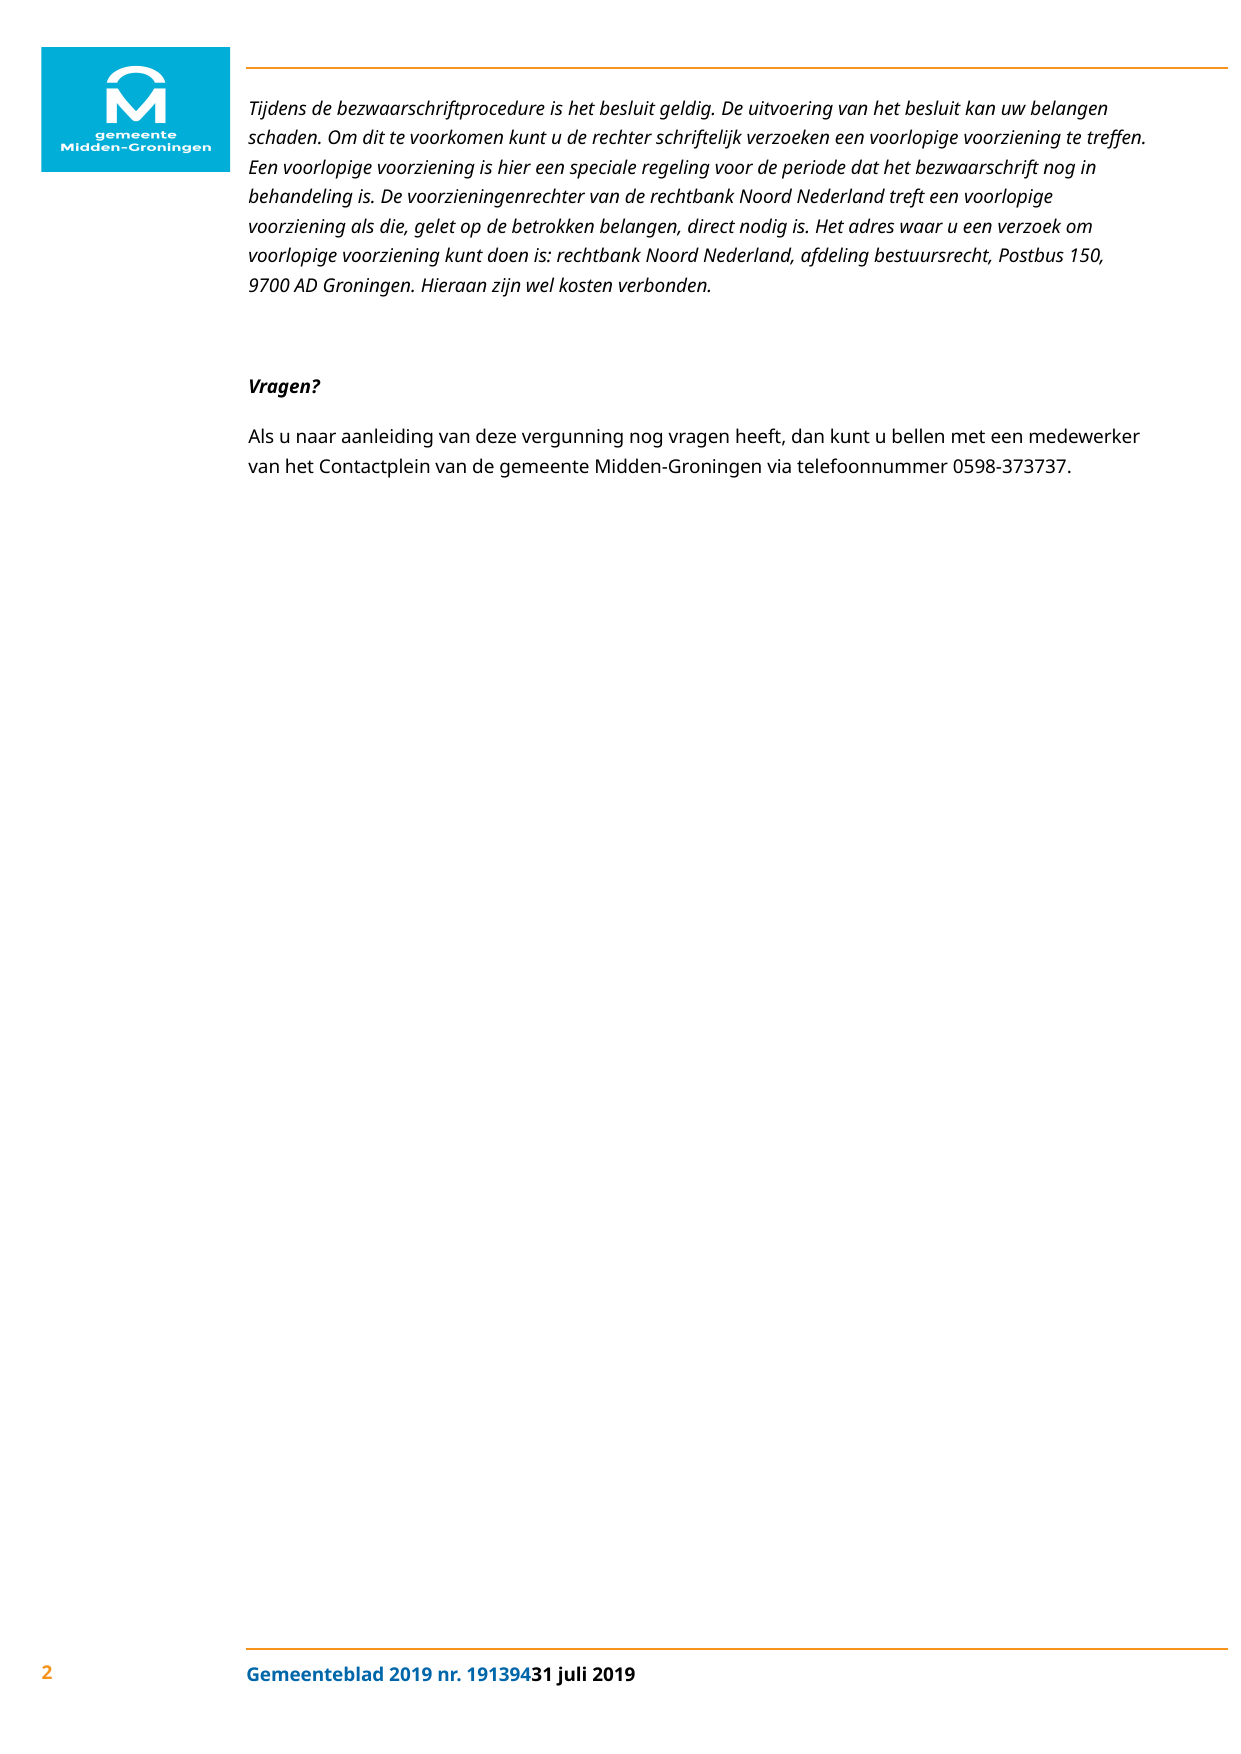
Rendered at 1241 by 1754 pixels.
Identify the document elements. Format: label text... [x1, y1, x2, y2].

picture [108, 66, 164, 82]
text Tijdens de bezwaarschriftprocedure is het besluit geldig. De uitvoering van het besluit kan uw belangen schaden. Om dit te voorkomen kunt u de rechter schriftelijk verzoeken een voorlopige voorziening te treffen. Een voorlopige voorziening is hier een speciale regeling voor de periode dat het bezwaarschrift nog in behandeling is. De voorzieningenrechter van de rechtbank Noord Nederland treft een voorlopige voorziening als die, gelet op de betrokken belangen, direct nodig is. Het adres waar u een verzoek om voorlopige voorziening kunt doen is: rechtbank Noord Nederland, afdeling bestuursrecht, Postbus 150, 9700 AD Groningen. Hieraan zijn wel kosten verbonden. [248, 95, 1152, 298]
text Vragen? [248, 373, 1152, 399]
text Als u naar aanleiding van deze vergunning nog vragen heeft, dan kunt u bellen met een medewerker van het Contactplein van de gemeente Midden-Groningen via telefoonnummer 0598-373737. [248, 423, 1152, 479]
picture [184, 146, 190, 153]
picture [107, 89, 165, 122]
